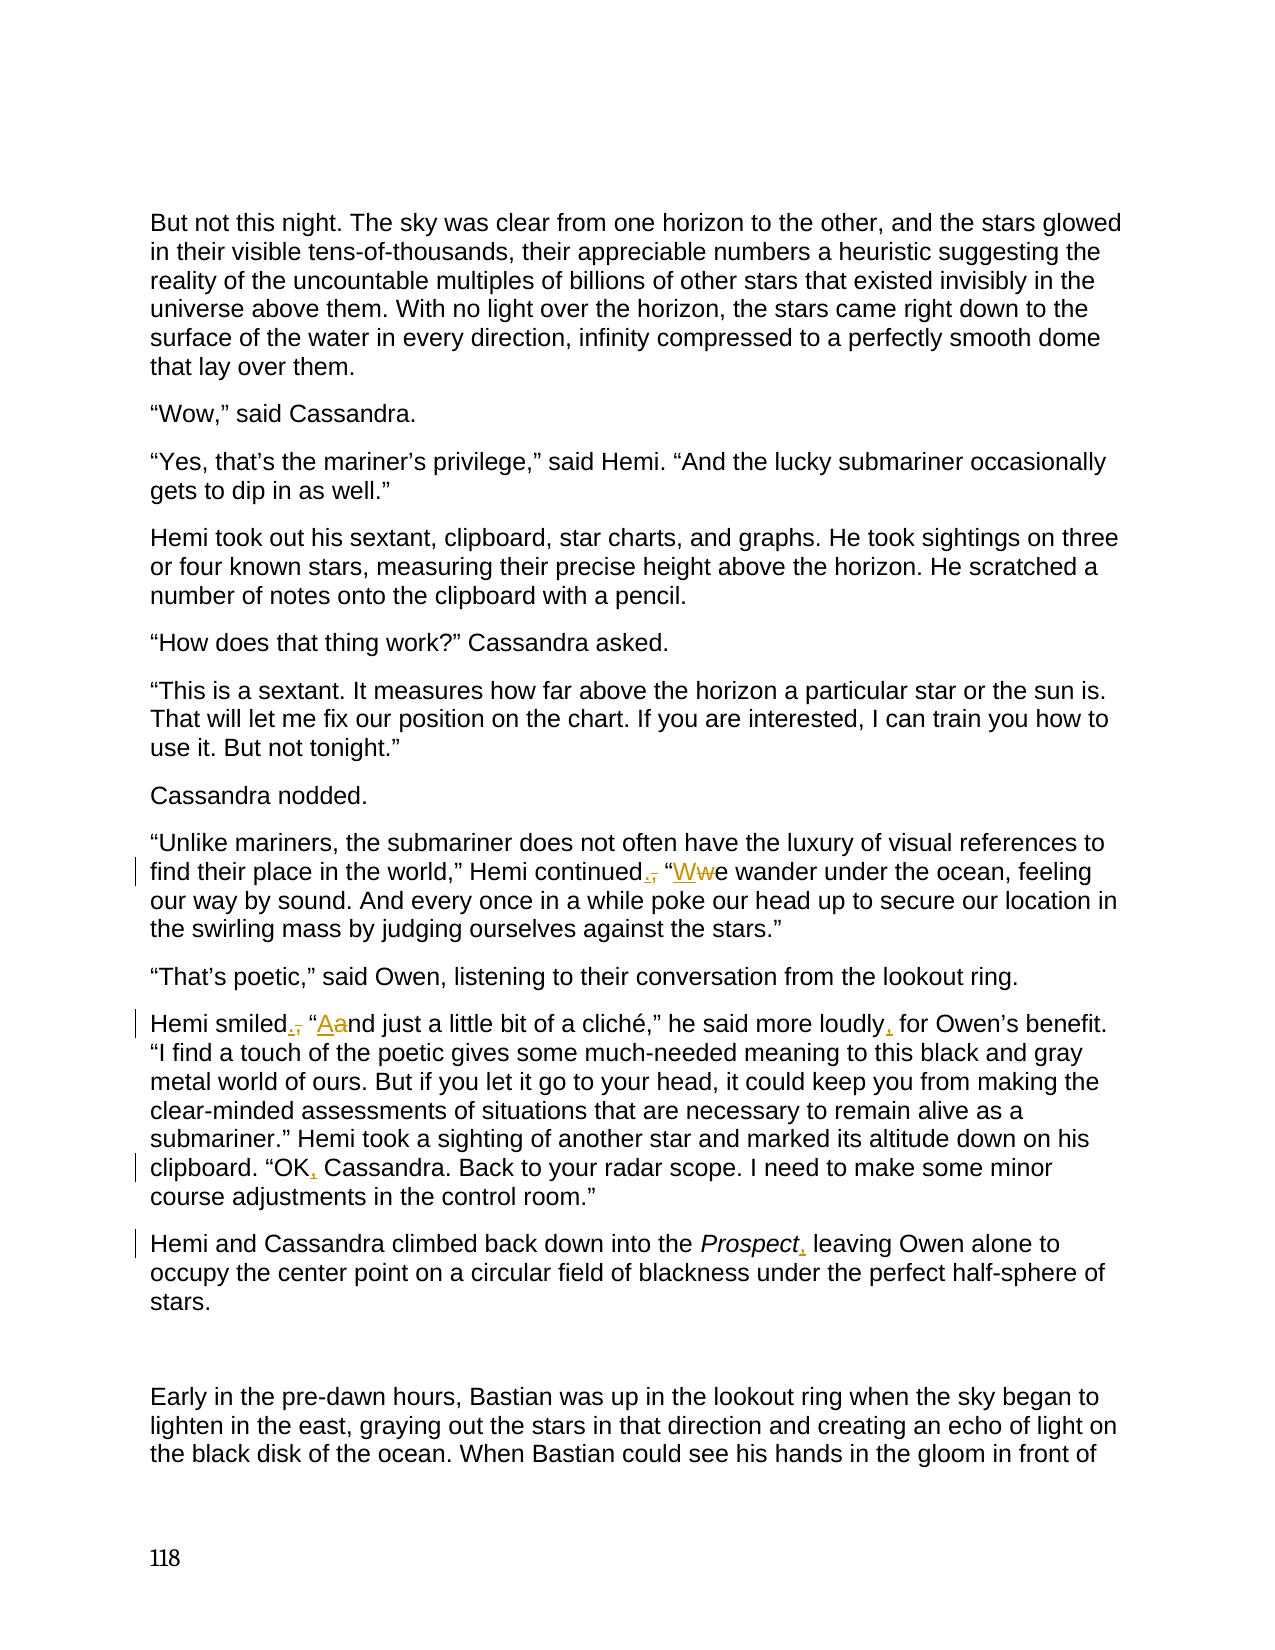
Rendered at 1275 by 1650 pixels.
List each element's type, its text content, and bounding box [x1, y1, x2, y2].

text “Unlike mariners, the submariner does not often have the luxury of visual references to find their place in the world,” Hemi continued. “We wander under the ocean, feeling our way by sound. And every once in a while poke our head up to secure our location in the swirling mass by judging ourselves against the stars.” [150, 828, 1125, 943]
text “This is a sextant. It measures how far above the horizon a particular star or the sun is. That will let me fix our position on the chart. If you are interested, I can train you how to use it. But not tonight.” [150, 676, 1125, 762]
text Cassandra nodded. [150, 781, 1125, 809]
text Hemi took out his sextant, clipboard, star charts, and graphs. He took sightings on three or four known stars, measuring their precise height above the horizon. He scratched a number of notes onto the clipboard with a pencil. [150, 523, 1125, 609]
text “That’s poetic,” said Owen, listening to their conversation from the lookout ring. [150, 962, 1125, 991]
text Early in the pre-dawn hours, Bastian was up in the lookout ring when the sky began to lighten in the east, graying out the stars in that direction and creating an echo of light on the black disk of the ocean. When Bastian could see his hands in the gloom in front of [150, 1382, 1125, 1468]
text But not this night. The sky was clear from one horizon to the other, and the stars glowed in their visible tens-of-thousands, their appreciable numbers a heuristic suggesting the reality of the uncountable multiples of billions of other stars that existed invisibly in the universe above them. With no light over the horizon, the stars came right down to the surface of the water in every direction, infinity compressed to a perfectly smooth dome that lay over them. [150, 208, 1125, 381]
text Hemi smiled. “And just a little bit of a cliché,” he said more loudly, for Owen’s benefit. “I find a touch of the poetic gives some much-needed meaning to this black and gray metal world of ours. But if you let it go to your head, it could keep you from making the clear-minded assessments of situations that are necessary to remain alive as a submariner.” Hemi took a sighting of another star and marked its altitude down on his clipboard. “OK, Cassandra. Back to your radar scope. I need to make some minor course adjustments in the control room.” [150, 1009, 1125, 1211]
text Hemi and Cassandra climbed back down into the Prospect, leaving Owen alone to occupy the center point on a circular field of blackness under the perfect half-sphere of stars. [150, 1229, 1125, 1316]
text “Wow,” said Cassandra. [150, 399, 1125, 428]
text “How does that thing work?” Cassandra asked. [150, 628, 1125, 657]
text “Yes, that’s the mariner’s privilege,” said Hemi. “And the lucky submariner occasionally gets to dip in as well.” [150, 447, 1125, 504]
